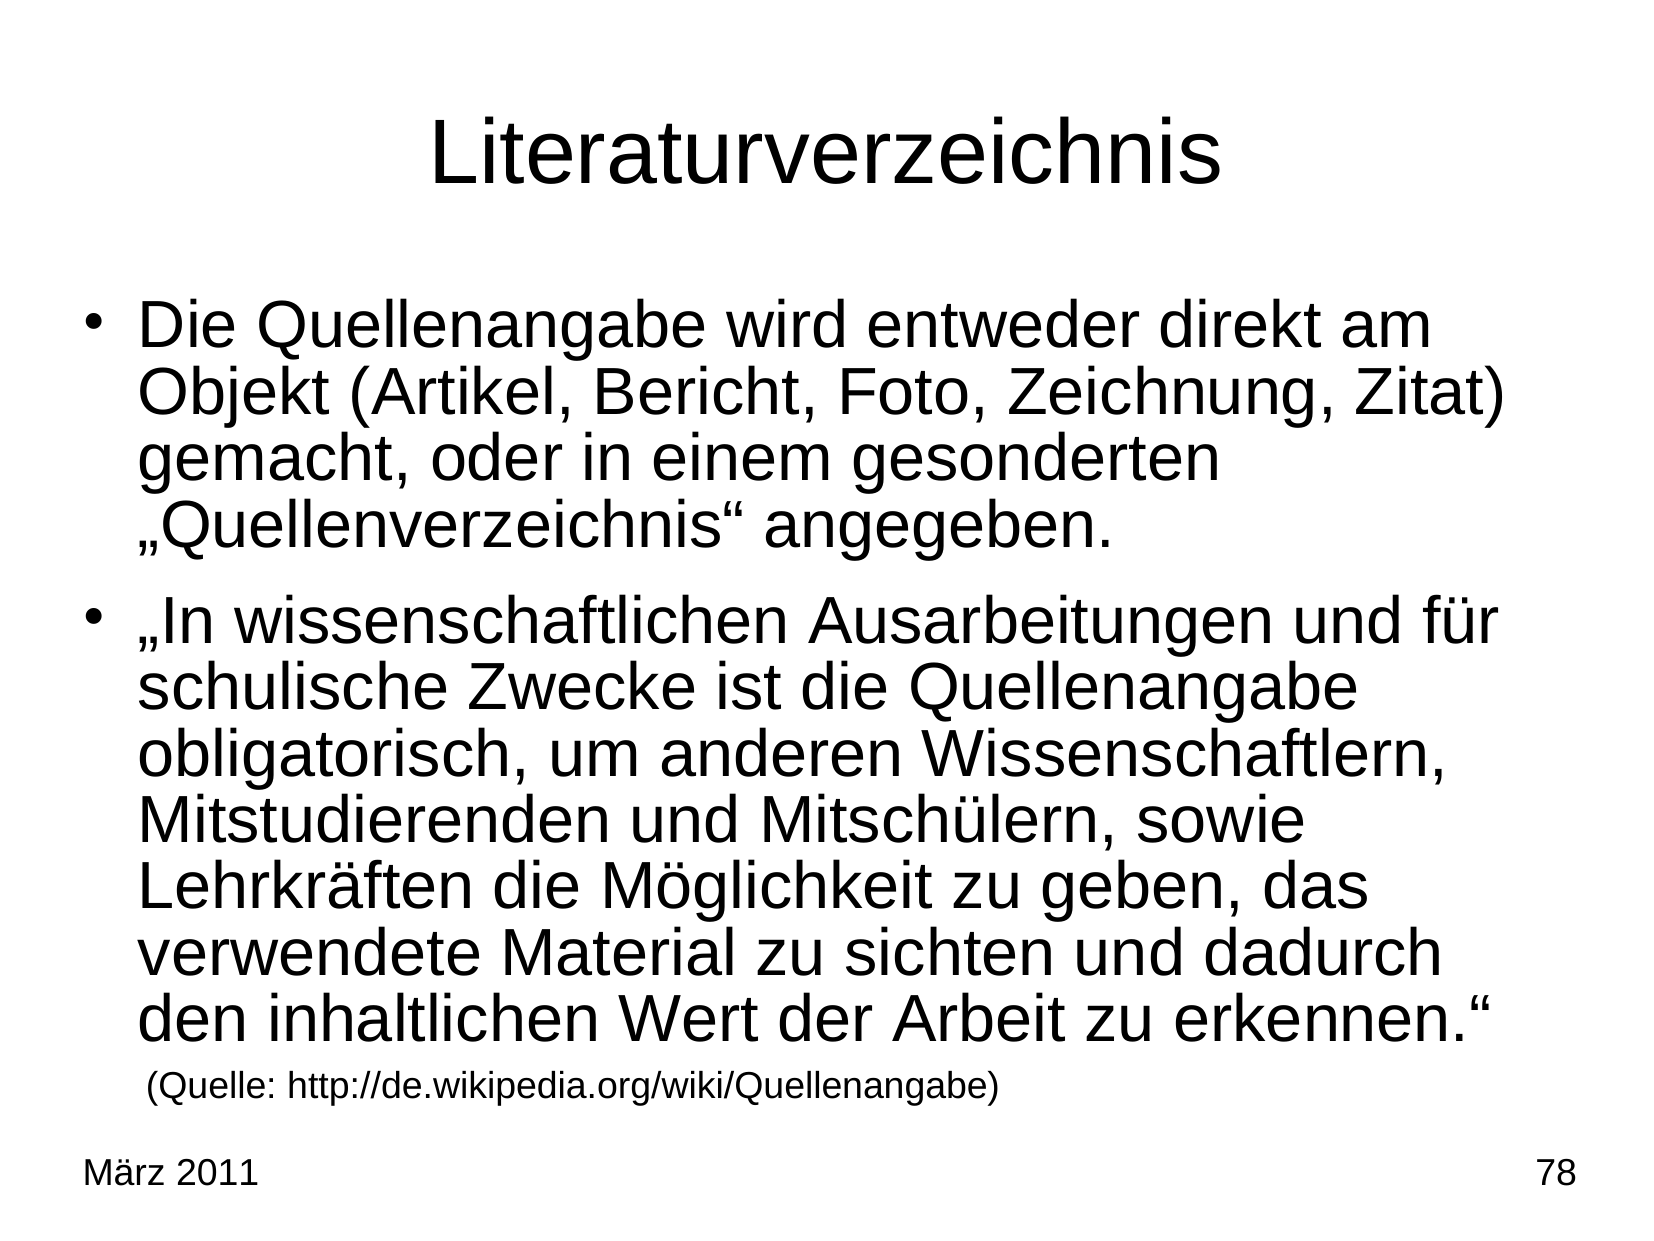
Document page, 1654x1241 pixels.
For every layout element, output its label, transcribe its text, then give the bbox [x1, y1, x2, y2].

text_box (Quelle: http://de.wikipedia.org/wiki/Quellenangabe) [130, 1056, 1016, 1115]
title Literaturverzeichnis [82, 49, 1571, 257]
list Die Quellenangabe wird entweder direkt am Objekt (Artikel, Bericht, Foto, Zeichnung, Zitat) gemacht, oder in einem gesonderten „Quellenverzeichnis“ angegeben. „In wissenschaftlichen Ausarbeitungen und für schulische Zwecke ist die Quellenangabe obligatorisch, um anderen Wissenschaftlern, Mitstudierenden und Mitschülern, sowie Lehrkräften die Möglichkeit zu geben, das verwendete Material zu sichten und dadurch den inhaltlichen Wert der Arbeit zu erkennen.“ [82, 290, 1571, 1109]
